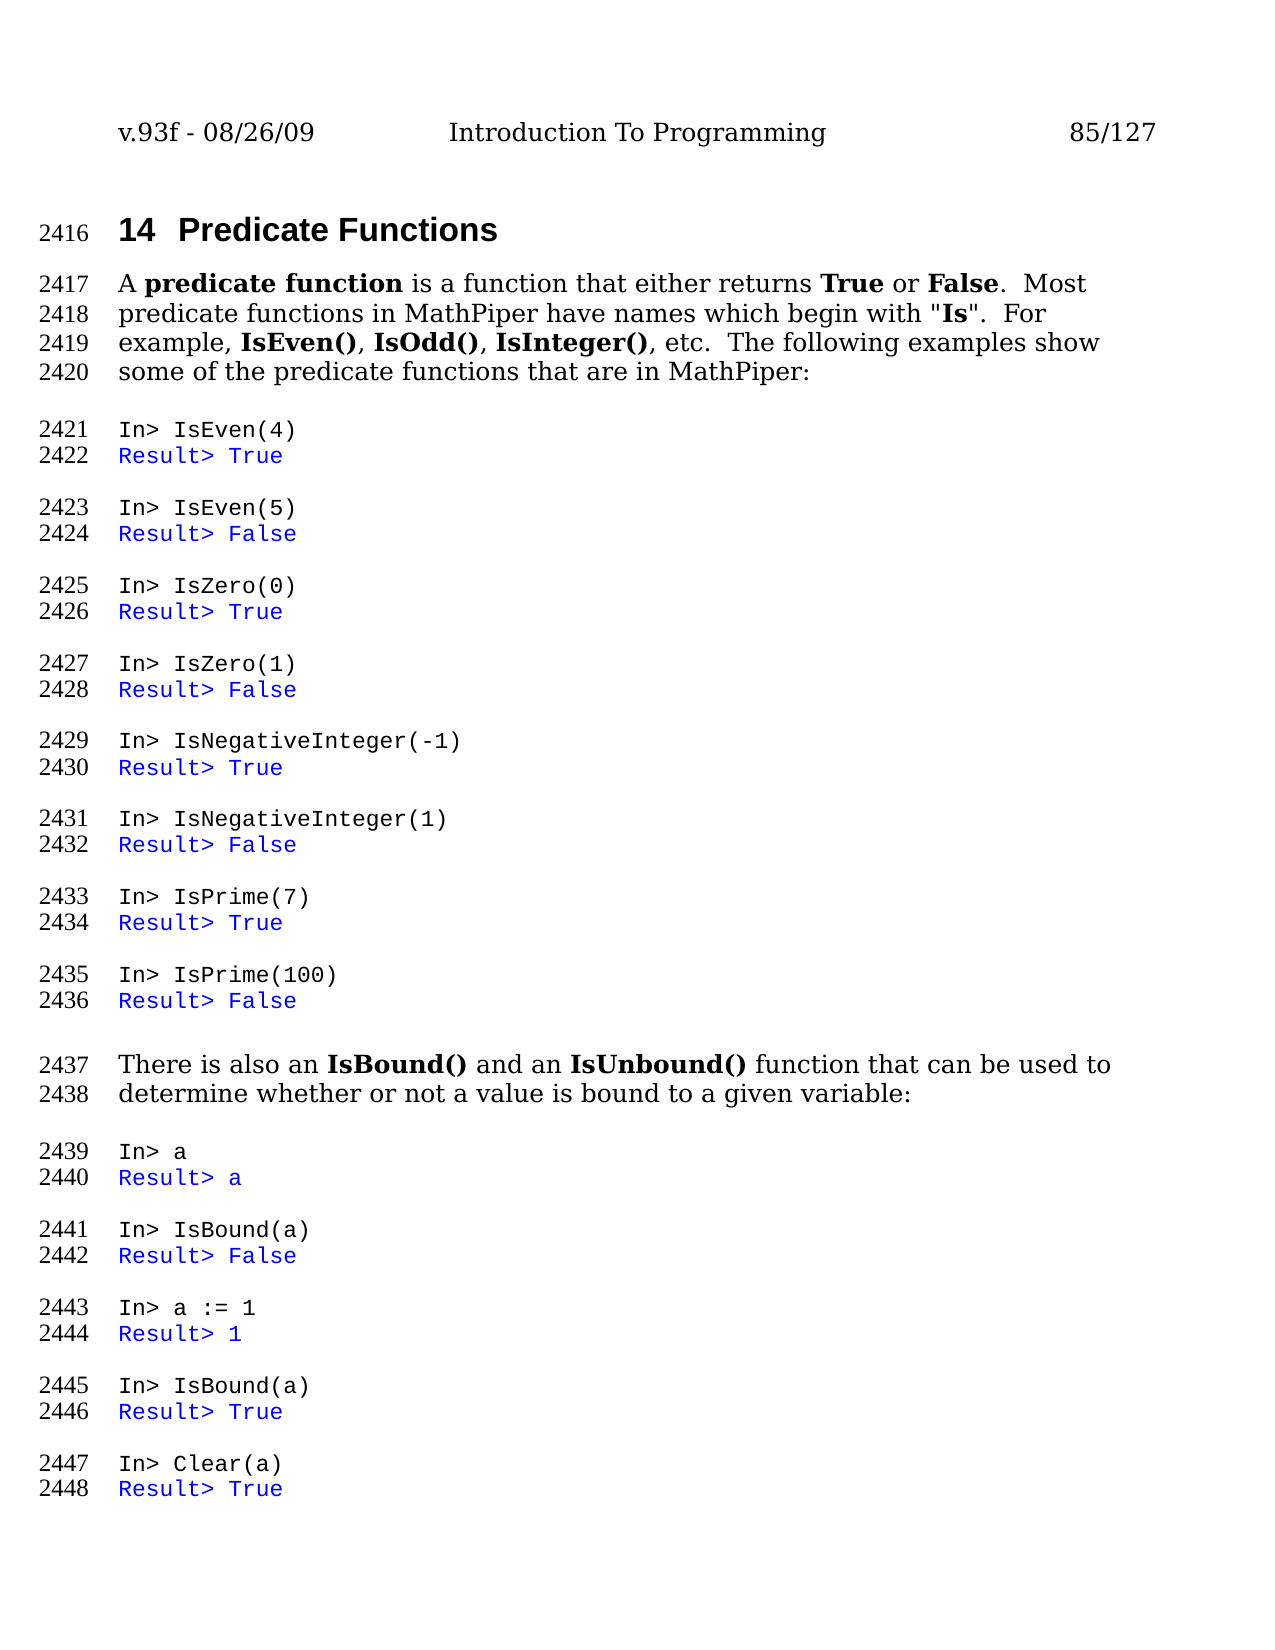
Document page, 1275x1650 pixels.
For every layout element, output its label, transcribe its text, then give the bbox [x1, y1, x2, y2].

subtitle Predicate Functions [118, 210, 1157, 248]
text Result> True [118, 1400, 1157, 1426]
text In> IsZero(0) [118, 574, 1157, 600]
text Result> True [118, 911, 1157, 937]
text In> IsBound(a) [118, 1374, 1157, 1400]
text In> IsEven(4) [118, 419, 1157, 444]
text Result> False [118, 522, 1157, 548]
text In> IsPrime(100) [118, 963, 1157, 989]
text In> IsNegativeInteger(1) [118, 808, 1157, 834]
text Result> False [118, 678, 1157, 704]
text A predicate function is a function that either returns True or False. Most predicate functions in MathPiper have names which begin with "Is". For example, IsEven(), IsOdd(), IsInteger(), etc. The following examples show some of the predicate functions that are in MathPiper: [118, 269, 1157, 387]
text In> IsPrime(7) [118, 886, 1157, 911]
text Result> True [118, 756, 1157, 782]
text Result> False [118, 989, 1157, 1015]
text In> a [118, 1141, 1157, 1167]
text Result> False [118, 1244, 1157, 1270]
text In> IsNegativeInteger(-1) [118, 730, 1157, 756]
text Result> True [118, 600, 1157, 626]
text In> IsZero(1) [118, 652, 1157, 678]
text Result> True [118, 1478, 1157, 1504]
text There is also an IsBound() and an IsUnbound() function that can be used to determine whether or not a value is bound to a given variable: [118, 1050, 1157, 1109]
text Result> False [118, 834, 1157, 859]
text Result> True [118, 444, 1157, 471]
text In> Clear(a) [118, 1452, 1157, 1478]
text Result> 1 [118, 1322, 1157, 1348]
text Result> a [118, 1167, 1157, 1192]
text In> IsBound(a) [118, 1218, 1157, 1244]
text In> a := 1 [118, 1296, 1157, 1322]
text In> IsEven(5) [118, 496, 1157, 522]
